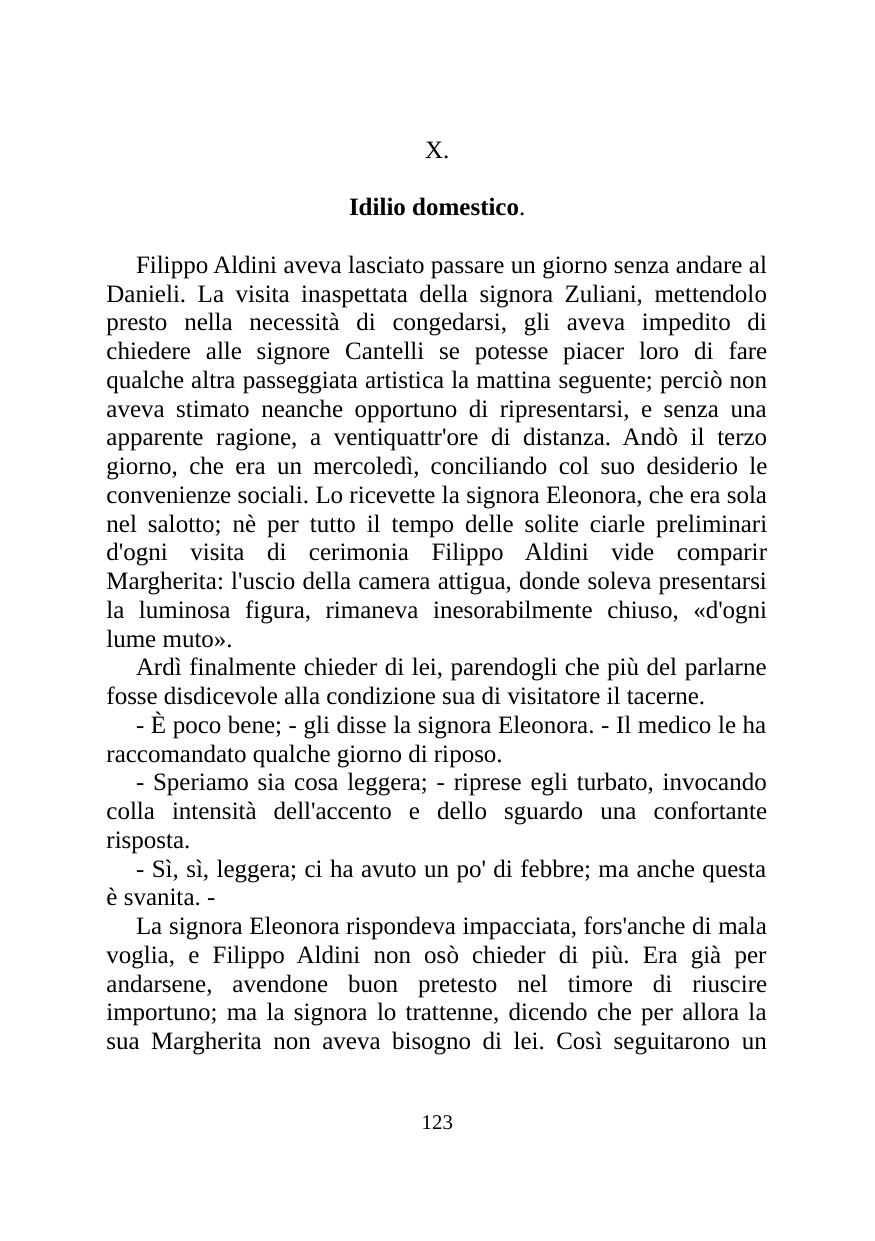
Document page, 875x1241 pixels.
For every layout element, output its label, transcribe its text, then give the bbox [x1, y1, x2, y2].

text - Sì, sì, leggera; ci ha avuto un po' di febbre; ma anche questa è svanita. - [106, 854, 768, 911]
text Idilio domestico. [106, 192, 768, 221]
text Ardì finalmente chieder di lei, parendogli che più del parlarne fosse disdicevole alla condizione sua di visitatore il tacerne. [106, 652, 768, 710]
text La signora Eleonora rispondeva impacciata, fors'anche di mala voglia, e Filippo Aldini non osò chieder di più. Era già per andarsene, avendone buon pretesto nel timore di riuscire importuno; ma la signora lo trattenne, dicendo che per allora la sua Margherita non aveva bisogno di lei. Così seguitarono un [106, 911, 768, 1055]
text Filippo Aldini aveva lasciato passare un giorno senza andare al Danieli. La visita inaspettata della signora Zuliani, mettendolo presto nella necessità di congedarsi, gli aveva impedito di chiedere alle signore Cantelli se potesse piacer loro di fare qualche altra passeggiata artistica la mattina seguente; perciò non aveva stimato neanche opportuno di ripresentarsi, e senza una apparente ragione, a ventiquattr'ore di distanza. Andò il terzo giorno, che era un mercoledì, conciliando col suo desiderio le convenienze sociali. Lo ricevette la signora Eleonora, che era sola nel salotto; nè per tutto il tempo delle solite ciarle preliminari d'ogni visita di cerimonia Filippo Aldini vide comparir Margherita: l'uscio della camera attigua, donde soleva presentarsi la luminosa figura, rimaneva inesorabilmente chiuso, «d'ogni lume muto». [106, 250, 768, 652]
text - Speriamo sia cosa leggera; - riprese egli turbato, invocando colla intensità dell'accento e dello sguardo una confortante risposta. [106, 767, 768, 854]
text X. [106, 135, 768, 164]
text - È poco bene; - gli disse la signora Eleonora. - Il medico le ha raccomandato qualche giorno di riposo. [106, 710, 768, 767]
